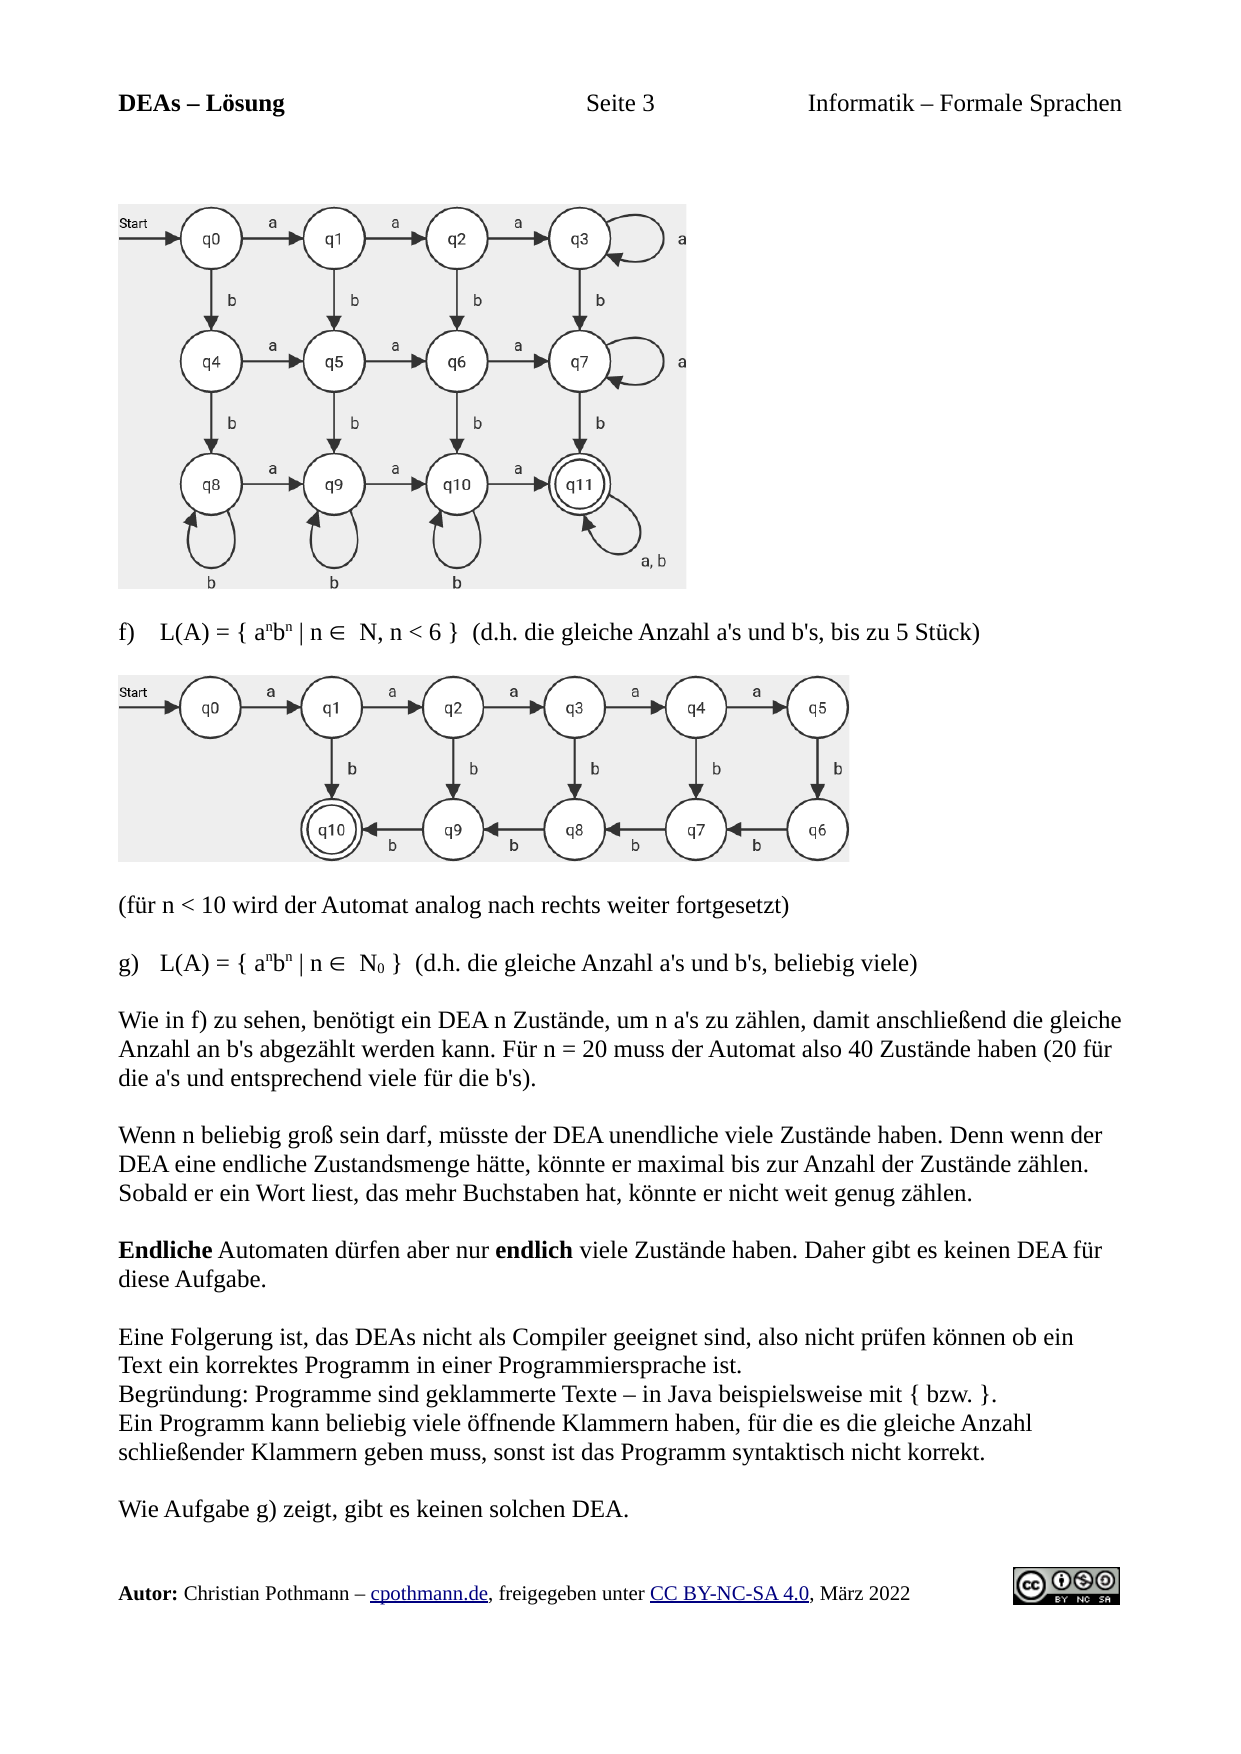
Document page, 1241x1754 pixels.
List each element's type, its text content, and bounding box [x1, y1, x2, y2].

text (für n < 10 wird der Automat analog nach rechts weiter fortgesetzt) [118, 890, 1122, 919]
picture [118, 675, 850, 862]
text Endliche Automaten dürfen aber nur endlich viele Zustände haben. Daher gibt es keinen DEA für diese Aufgabe. [118, 1235, 1122, 1293]
text Wie Aufgabe g) zeigt, gibt es keinen solchen DEA. [118, 1494, 1122, 1523]
text Begründung: Programme sind geklammerte Texte – in Java beispielsweise mit { bzw. }. Ein Programm kann beliebig viele öffnende Klammern haben, für die es die gleiche Anzahl schließender Klammern geben muss, sonst ist das Programm syntaktisch nicht korrekt. [118, 1379, 1122, 1465]
text Autor: Christian Pothmann – cpothmann.de, freigegeben unter CC BY-NC-SA 4.0, März 2022 [118, 1580, 1013, 1604]
text Wenn n beliebig groß sein darf, müsste der DEA unendliche viele Zustände haben. Denn wenn der DEA eine endliche Zustandsmenge hätte, könnte er maximal bis zur Anzahl der Zustände zählen. Sobald er ein Wort liest, das mehr Buchstaben hat, könnte er nicht weit genug zählen. [118, 1120, 1122, 1207]
list L(A) = { anbn | n  N0 } (d.h. die gleiche Anzahl a's und b's, beliebig viele) [118, 948, 1122, 977]
text Wie in f) zu sehen, benötigt ein DEA n Zustände, um n a's zu zählen, damit anschließend die gleiche Anzahl an b's abgezählt werden kann. Für n = 20 muss der Automat also 40 Zustände haben (20 für die a's und entsprechend viele für die b's). [118, 1005, 1122, 1092]
text Eine Folgerung ist, das DEAs nicht als Compiler geeignet sind, also nicht prüfen können ob ein Text ein korrektes Programm in einer Programmiersprache ist. [118, 1322, 1122, 1379]
picture [1013, 1567, 1120, 1605]
picture [118, 204, 687, 589]
list L(A) = { anbn | n  N, n < 6 } (d.h. die gleiche Anzahl a's und b's, bis zu 5 Stück) [118, 617, 1122, 646]
